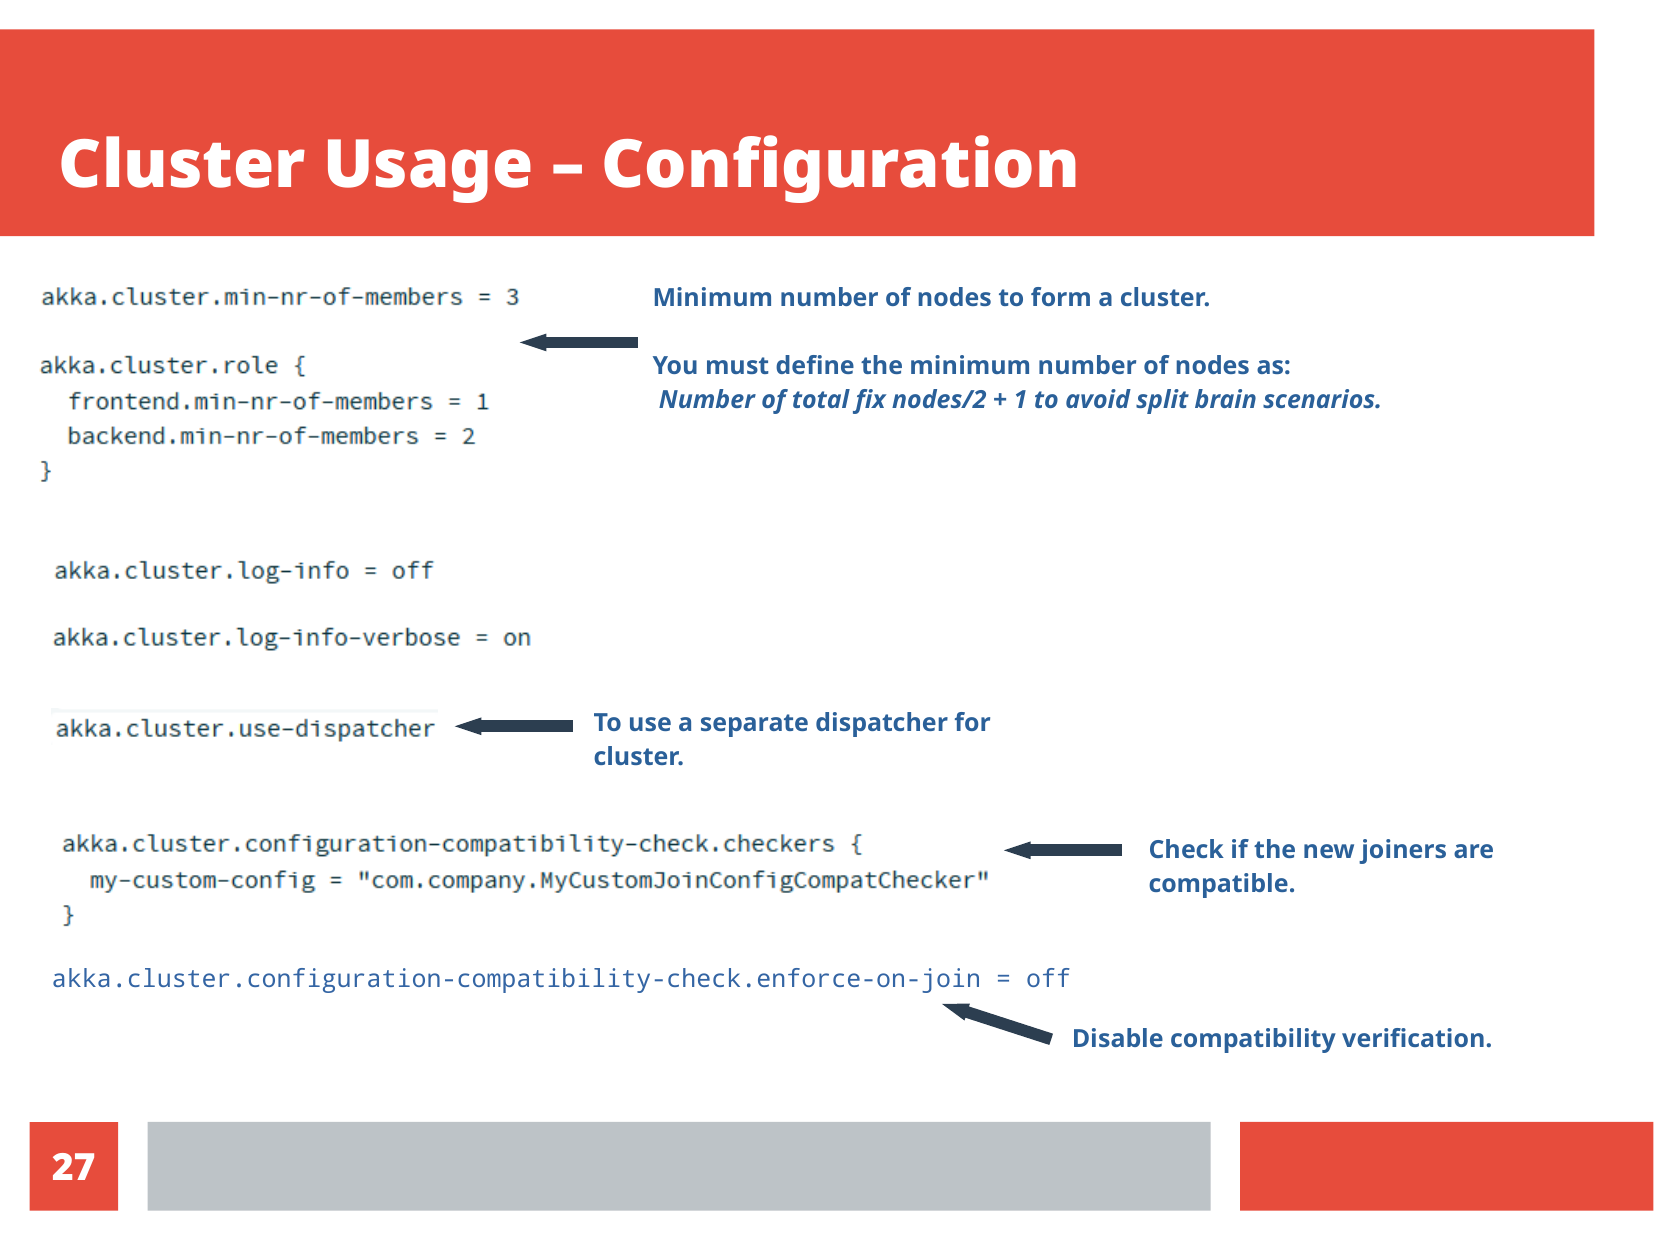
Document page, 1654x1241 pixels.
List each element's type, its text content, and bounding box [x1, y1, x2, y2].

text_box Minimum number of nodes to form a cluster. You must define the minimum number of nodes as: Number of total fix nodes/2 + 1 to avoid split brain scenarios. [637, 272, 1465, 477]
picture [47, 555, 449, 595]
picture [47, 612, 540, 662]
text_box To use a separate dispatcher for cluster. [578, 696, 1063, 763]
picture [26, 339, 508, 497]
picture [23, 259, 538, 329]
title Cluster Usage – Configuration [59, 59, 1595, 207]
text_box Disable compatibility verification. [1057, 1013, 1542, 1080]
text_box akka.cluster.configuration-compatibility-check.enforce-on-join = off [37, 956, 1123, 1019]
picture [47, 814, 1002, 953]
picture [51, 708, 438, 745]
text_box Check if the new joiners are compatible. [1133, 824, 1619, 891]
